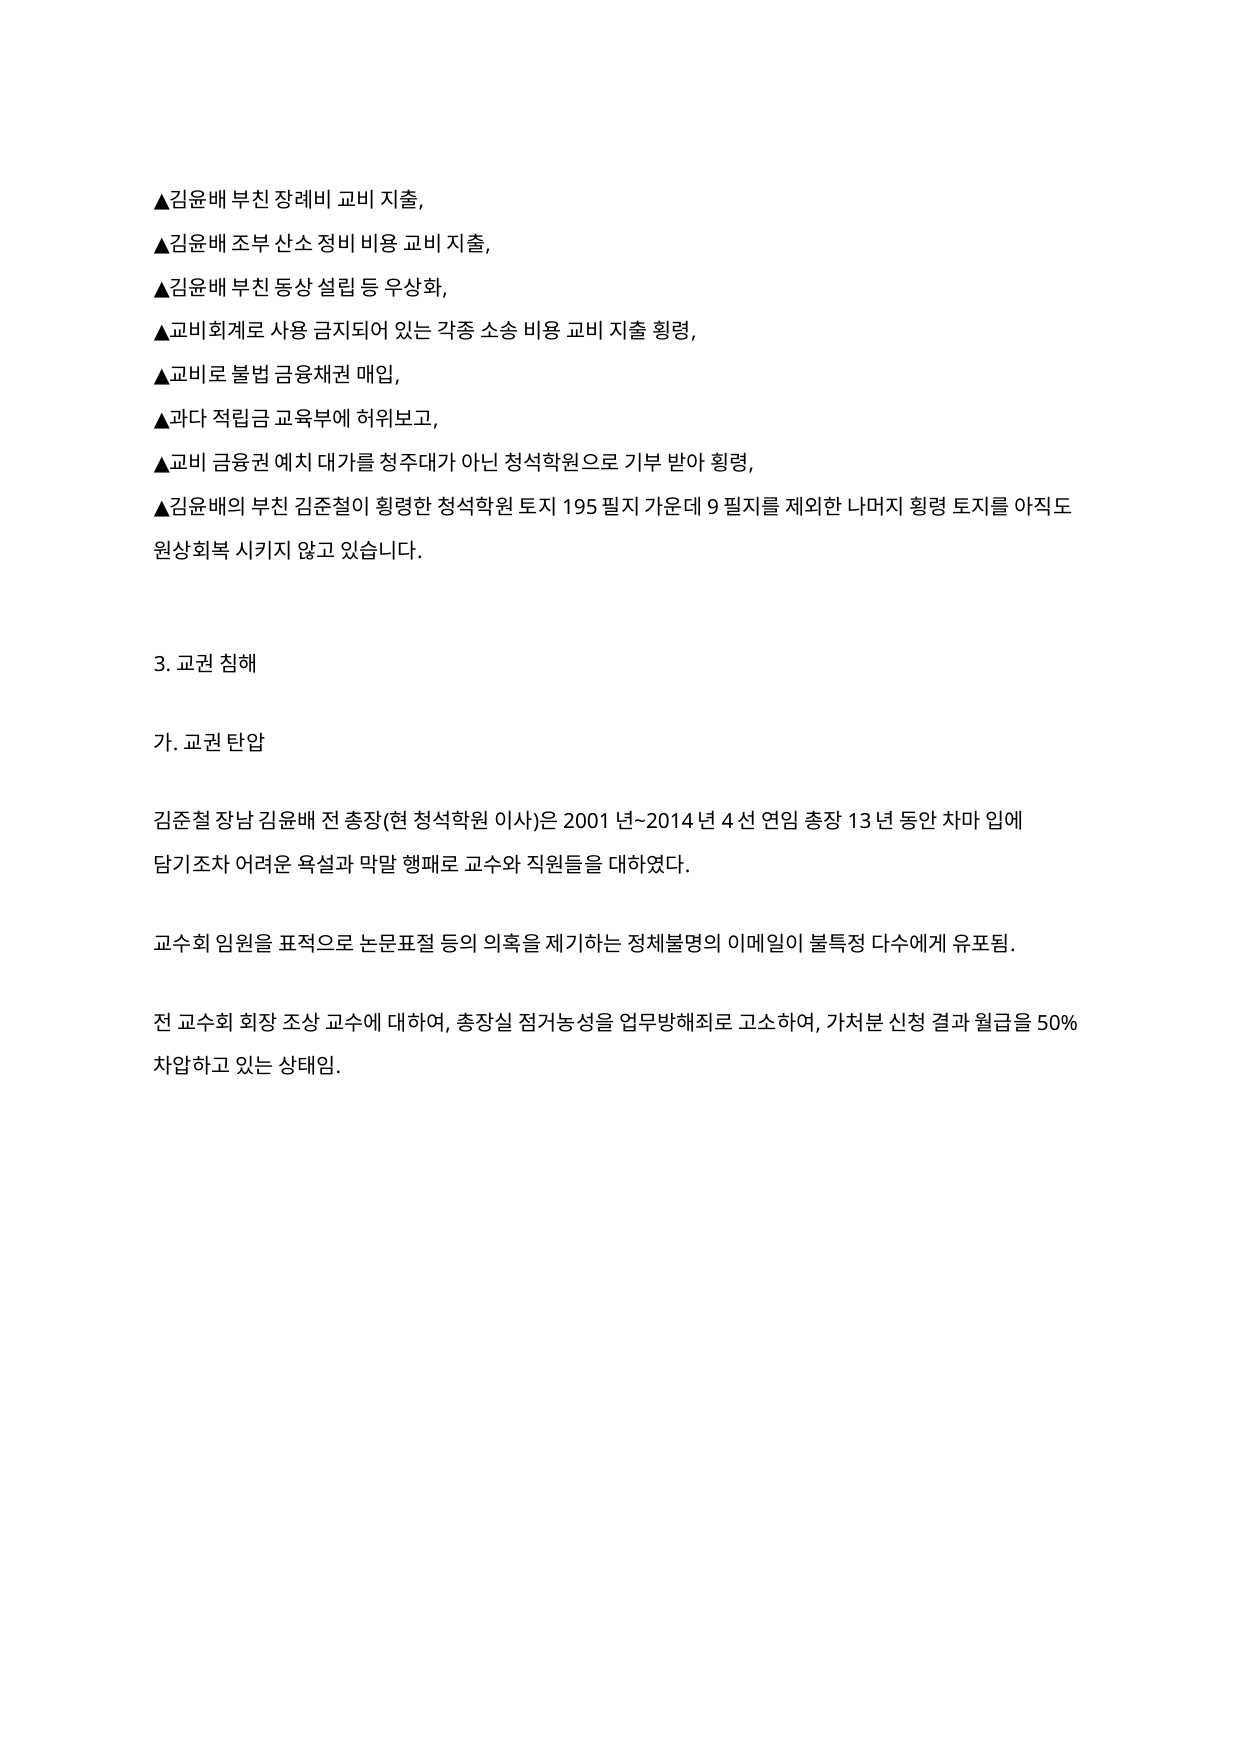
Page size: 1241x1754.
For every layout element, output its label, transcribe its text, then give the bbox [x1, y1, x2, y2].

text ▲교비로 불법 금융채권 매입, [153, 358, 1087, 389]
text 전 교수회 회장 조상 교수에 대하여, 총장실 점거농성을 업무방해죄로 고소하여, 가처분 신청 결과 월급을 50% 차압하고 있는 상태임. [153, 1006, 1087, 1080]
text ▲교비 금융권 예치 대가를 청주대가 아닌 청석학원으로 기부 받아 횡령, [153, 446, 1087, 477]
text ▲교비회계로 사용 금지되어 있는 각종 소송 비용 교비 지출 횡령, [153, 315, 1087, 345]
text ▲김윤배의 부친 김준철이 횡령한 청석학원 토지 195필지 가운데 9필지를 제외한 나머지 횡령 토지를 아직도 원상회복 시키지 않고 있습니다. [153, 490, 1087, 564]
text 3. 교권 침해 [153, 647, 1087, 678]
text ▲김윤배 부친 장례비 교비 지출, [153, 183, 1087, 213]
text ▲과다 적립금 교육부에 허위보고, [153, 402, 1087, 433]
text 교수회 임원을 표적으로 논문표절 등의 의혹을 제기하는 정체불명의 이메일이 불특정 다수에게 유포됨. [153, 927, 1087, 957]
text 가. 교권 탄압 [153, 726, 1087, 756]
text ▲김윤배 조부 산소 정비 비용 교비 지출, [153, 227, 1087, 257]
text ▲김윤배 부친 동상 설립 등 우상화, [153, 271, 1087, 301]
text 김준철 장남 김윤배 전 총장(현 청석학원 이사)은 2001년~2014년 4선 연임 총장 13년 동안 차마 입에 담기조차 어려운 욕설과 막말 행패로 교수와 직원들을 대하였다. [153, 805, 1087, 879]
